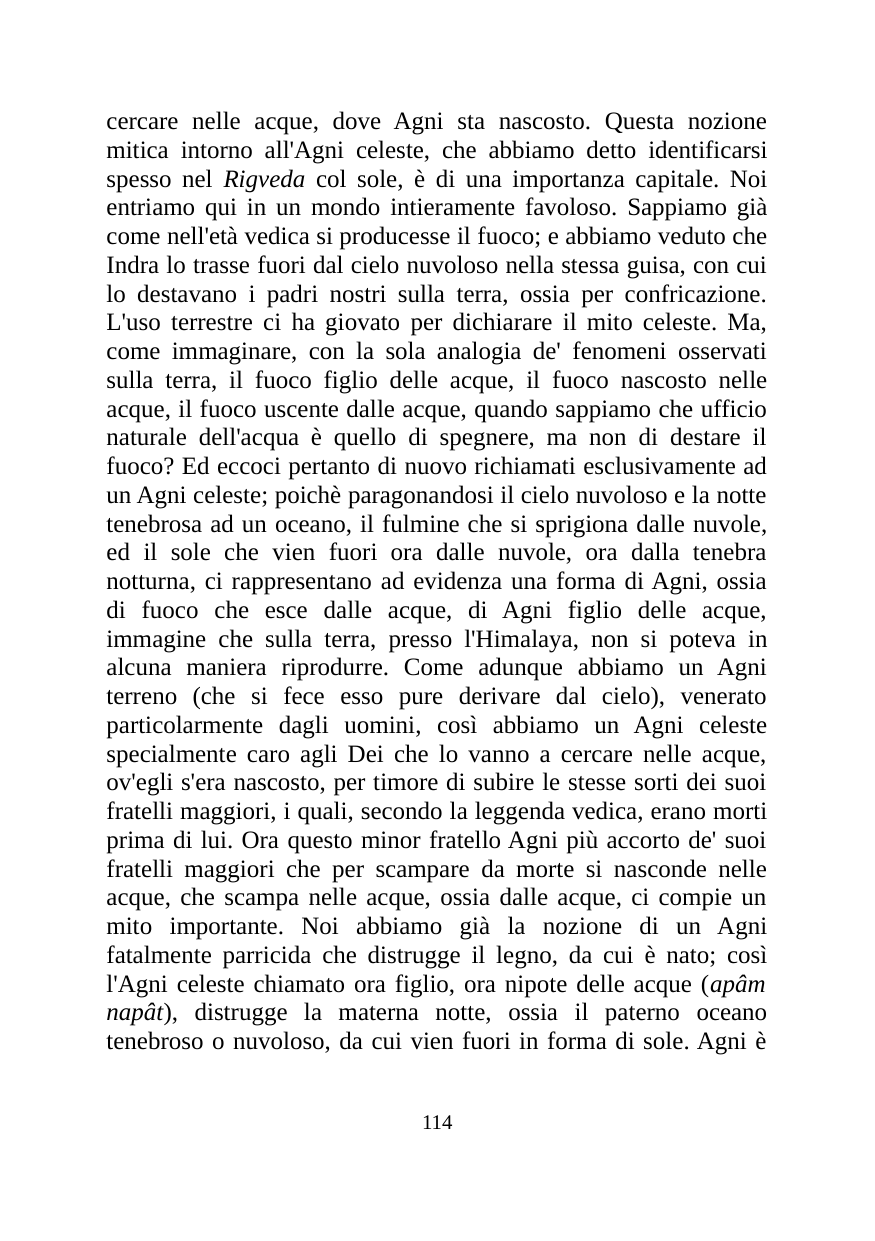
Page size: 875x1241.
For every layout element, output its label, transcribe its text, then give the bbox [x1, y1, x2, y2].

text cercare nelle acque, dove Agni sta nascosto. Questa nozione mitica intorno all'Agni celeste, che abbiamo detto identificarsi spesso nel Rigveda col sole, è di una importanza capitale. Noi entriamo qui in un mondo intieramente favoloso. Sappiamo già come nell'età vedica si producesse il fuoco; e abbiamo veduto che Indra lo trasse fuori dal cielo nuvoloso nella stessa guisa, con cui lo destavano i padri nostri sulla terra, ossia per confricazione. L'uso terrestre ci ha giovato per dichiarare il mito celeste. Ma, come immaginare, con la sola analogia de' fenomeni osservati sulla terra, il fuoco figlio delle acque, il fuoco nascosto nelle acque, il fuoco uscente dalle acque, quando sappiamo che ufficio naturale dell'acqua è quello di spegnere, ma non di destare il fuoco? Ed eccoci pertanto di nuovo richiamati esclusivamente ad un Agni celeste; poichè paragonandosi il cielo nuvoloso e la notte tenebrosa ad un oceano, il fulmine che si sprigiona dalle nuvole, ed il sole che vien fuori ora dalle nuvole, ora dalla tenebra notturna, ci rappresentano ad evidenza una forma di Agni, ossia di fuoco che esce dalle acque, di Agni figlio delle acque, immagine che sulla terra, presso l'Himalaya, non si poteva in alcuna maniera riprodurre. Come adunque abbiamo un Agni terreno (che si fece esso pure derivare dal cielo), venerato particolarmente dagli uomini, così abbiamo un Agni celeste specialmente caro agli Dei che lo vanno a cercare nelle acque, ov'egli s'era nascosto, per timore di subire le stesse sorti dei suoi fratelli maggiori, i quali, secondo la leggenda vedica, erano morti prima di lui. Ora questo minor fratello Agni più accorto de' suoi fratelli maggiori che per scampare da morte si nasconde nelle acque, che scampa nelle acque, ossia dalle acque, ci compie un mito importante. Noi abbiamo già la nozione di un Agni fatalmente parricida che distrugge il legno, da cui è nato; così l'Agni celeste chiamato ora figlio, ora nipote delle acque (apâm napât), distrugge la materna notte, ossia il paterno oceano tenebroso o nuvoloso, da cui vien fuori in forma di sole. Agni è [106, 106, 768, 1055]
